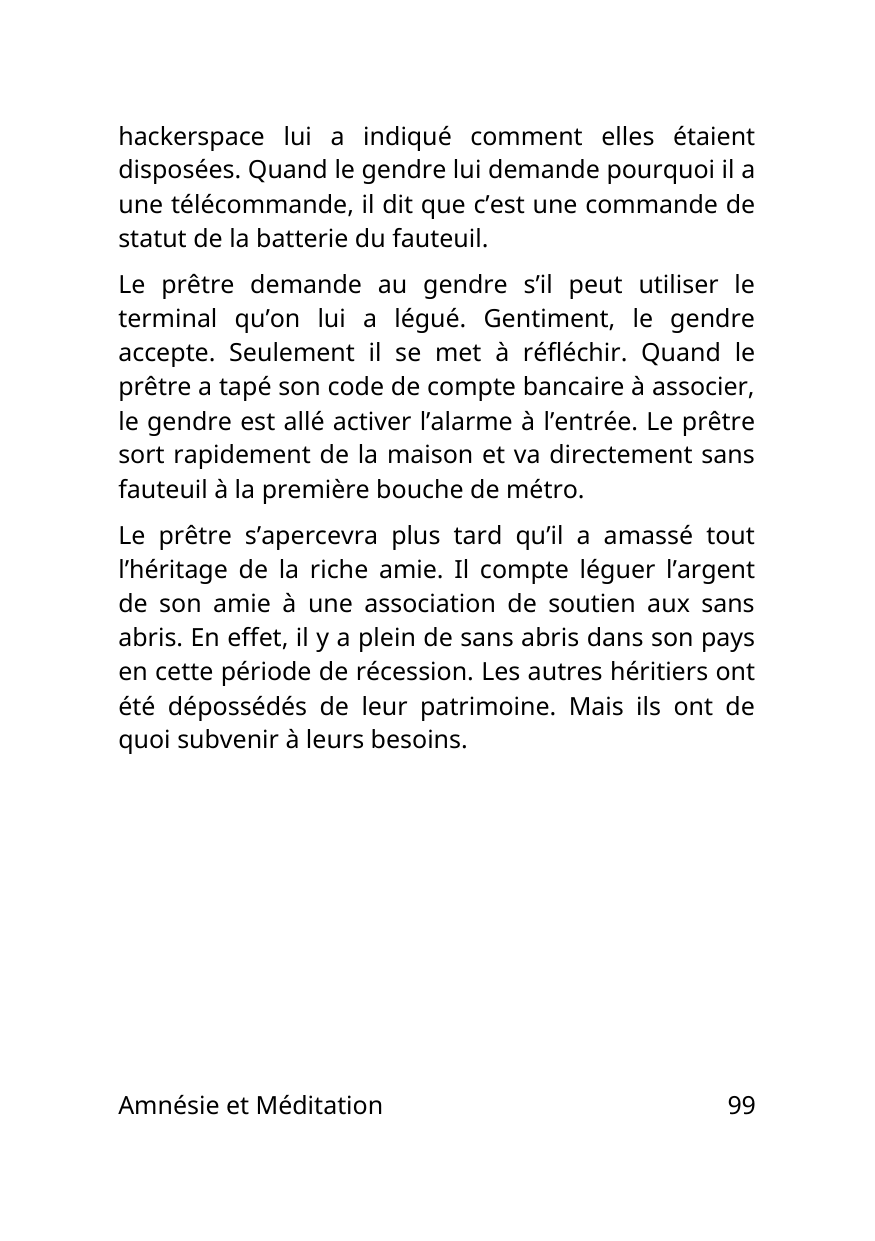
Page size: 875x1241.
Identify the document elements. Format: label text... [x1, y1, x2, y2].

text Le prêtre demande au gendre s’il peut utiliser le terminal qu’on lui a légué. Gentiment, le gendre accepte. Seulement il se met à réfléchir. Quand le prêtre a tapé son code de compte bancaire à associer, le gendre est allé activer l’alarme à l’entrée. Le prêtre sort rapidement de la maison et va directement sans fauteuil à la première bouche de métro. [118, 267, 756, 505]
text hackerspace lui a indiqué comment elles étaient disposées. Quand le gendre lui demande pourquoi il a une télécommande, il dit que c’est une commande de statut de la batterie du fauteuil. [118, 118, 756, 254]
text Le prêtre s’apercevra plus tard qu’il a amassé tout l’héritage de la riche amie. Il compte léguer l’argent de son amie à une association de soutien aux sans abris. En effet, il y a plein de sans abris dans son pays en cette période de récession. Les autres héritiers ont été dépossédés de leur patrimoine. Mais ils ont de quoi subvenir à leurs besoins. [118, 518, 756, 756]
